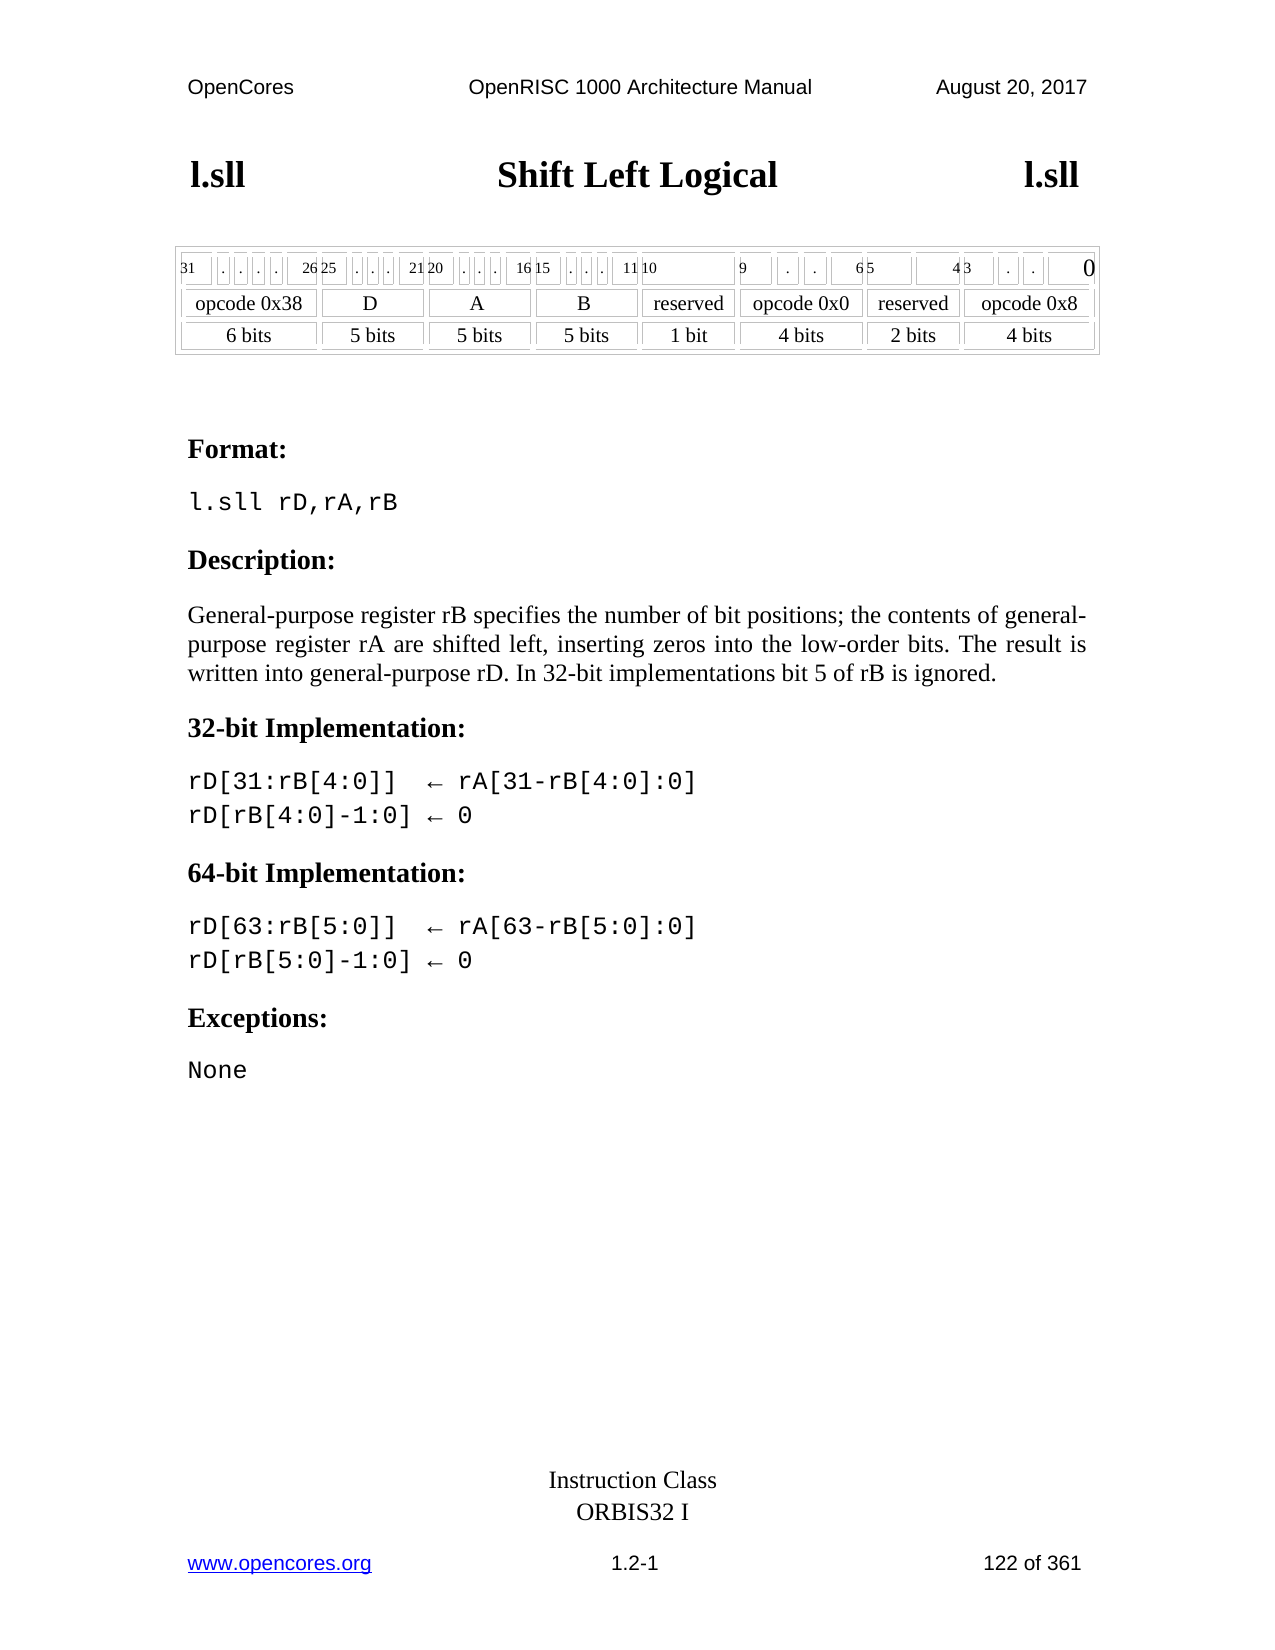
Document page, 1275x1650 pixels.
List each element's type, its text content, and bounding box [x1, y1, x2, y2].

text General-purpose register rB specifies the number of bit positions; the contents of general-purpose register rA are shifted left, inserting zeros into the low-order bits. The result is written into general-purpose rD. In 32-bit implementations bit 5 of rB is ignored. [187, 600, 1087, 687]
text Exceptions: [187, 1001, 1087, 1033]
text 32-bit Implementation: [187, 712, 1087, 744]
text Format: [187, 432, 1087, 464]
text rD[63:rB[5:0]] ← rA[63-rB[5:0]:0] rD[rB[5:0]-1:0] ← 0 [187, 913, 1087, 976]
text rD[31:rB[4:0]] ← rA[31-rB[4:0]:0] rD[rB[4:0]-1:0] ← 0 [187, 769, 1087, 831]
text Description: [187, 543, 1087, 575]
text l.sll rD,rA,rB [187, 489, 1087, 518]
text 64-bit Implementation: [187, 856, 1087, 888]
text None [187, 1058, 1087, 1086]
